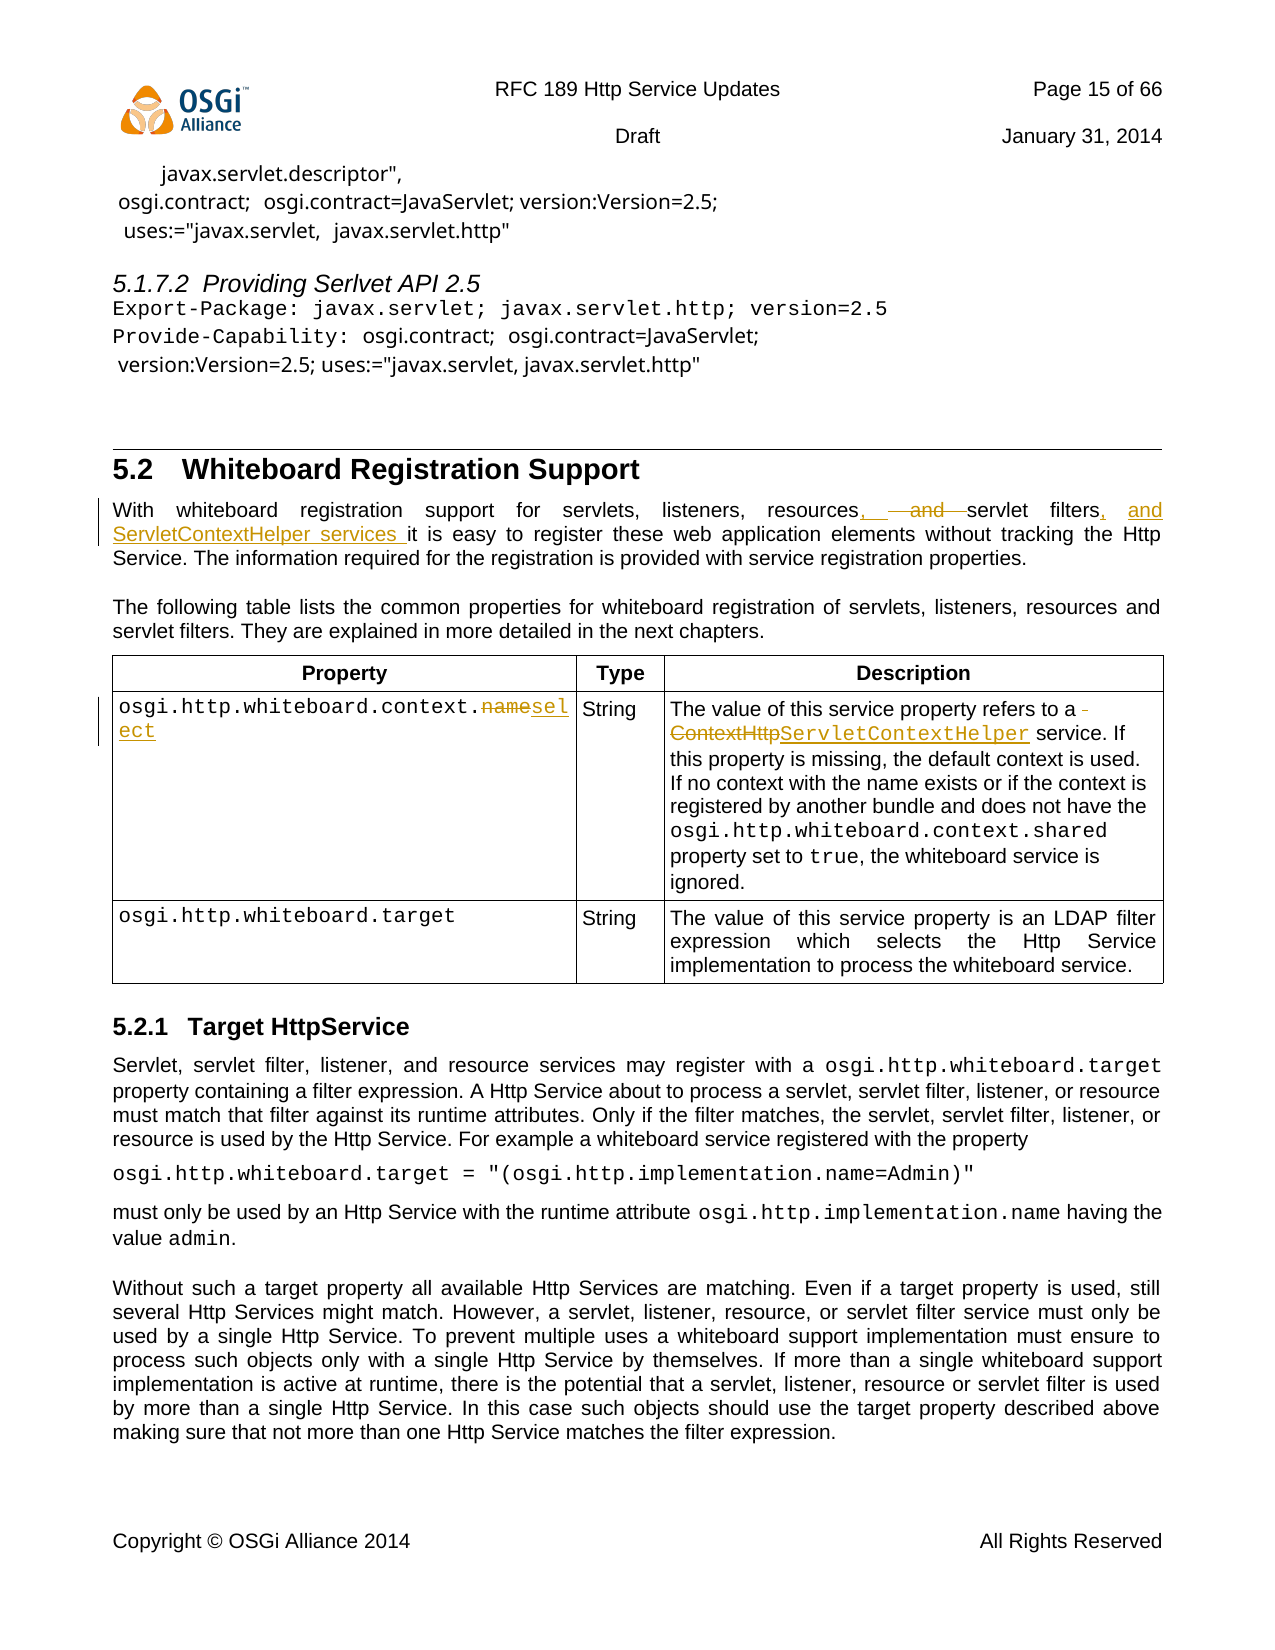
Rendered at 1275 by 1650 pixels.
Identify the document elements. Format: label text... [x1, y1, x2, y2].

text uses:="javax.servlet, javax.servlet.http" [112, 216, 1162, 244]
table_cell The value of this service property is an LDAP filter expression which selects the Http Service implementation to process the whiteboard service. [665, 901, 1163, 983]
table_header Description [665, 656, 1163, 691]
subtitle Whiteboard Registration Support [112, 450, 1162, 485]
table_header Property [113, 656, 576, 691]
subtitle Target HttpService [112, 1012, 1162, 1041]
table_cell osgi.http.whiteboard.context.select [113, 692, 576, 899]
table_cell The value of this service property refers to a ServletContextHelper service. If this property is missing, the default context is used. If no context with the name exists or if the context is registered by another bundle and does not have the osgi.http.whiteboard.context.shared property set to true, the whiteboard service is ignored. [665, 692, 1163, 899]
table_cell String [577, 901, 664, 983]
table_header Type [577, 656, 664, 691]
text osgi.http.whiteboard.target = "(osgi.http.implementation.name=Admin)" [112, 1163, 1162, 1187]
table_cell String [577, 692, 664, 899]
text Export-Package: javax.servlet; javax.servlet.http; version=2.5 [112, 298, 1162, 322]
text javax.servlet.descriptor", [112, 159, 1162, 187]
text Servlet, servlet filter, listener, and resource services may register with a osgi.http.whiteboard.target property containing a filter expression. A Http Service about to process a servlet, servlet filter, listener, or resource must match that filter against its runtime attributes. Only if the filter matches, the servlet, servlet filter, listener, or resource is used by the Http Service. For example a whiteboard service registered with the property [112, 1053, 1162, 1151]
subtitle Providing Serlvet API 2.5 [112, 269, 1162, 298]
text Provide-Capability: osgi.contract; osgi.contract=JavaServlet; [112, 322, 1162, 350]
picture [113, 78, 257, 142]
text With whiteboard registration support for servlets, listeners, resources, servlet filters, and ServletContextHelper services it is easy to register these web application elements without tracking the Http Service. The information required for the registration is provided with service registration properties. [112, 498, 1162, 570]
text must only be used by an Http Service with the runtime attribute osgi.http.implementation.name having the value admin. [112, 1199, 1162, 1251]
text version:Version=2.5; uses:="javax.servlet, javax.servlet.http" [112, 350, 1162, 379]
text Without such a target property all available Http Services are matching. Even if a target property is used, still several Http Services might match. However, a servlet, listener, resource, or servlet filter service must only be used by a single Http Service. To prevent multiple uses a whiteboard support implementation must ensure to process such objects only with a single Http Service by themselves. If more than a single whiteboard support implementation is active at runtime, there is the potential that a servlet, listener, resource or servlet filter is used by more than a single Http Service. In this case such objects should use the target property described above making sure that not more than one Http Service matches the filter expression. [112, 1276, 1162, 1444]
table_cell osgi.http.whiteboard.target [113, 901, 576, 983]
text The following table lists the common properties for whiteboard registration of servlets, listeners, resources and servlet filters. They are explained in more detailed in the next chapters. [112, 595, 1162, 643]
text osgi.contract; osgi.contract=JavaServlet; version:Version=2.5; [112, 187, 1162, 216]
